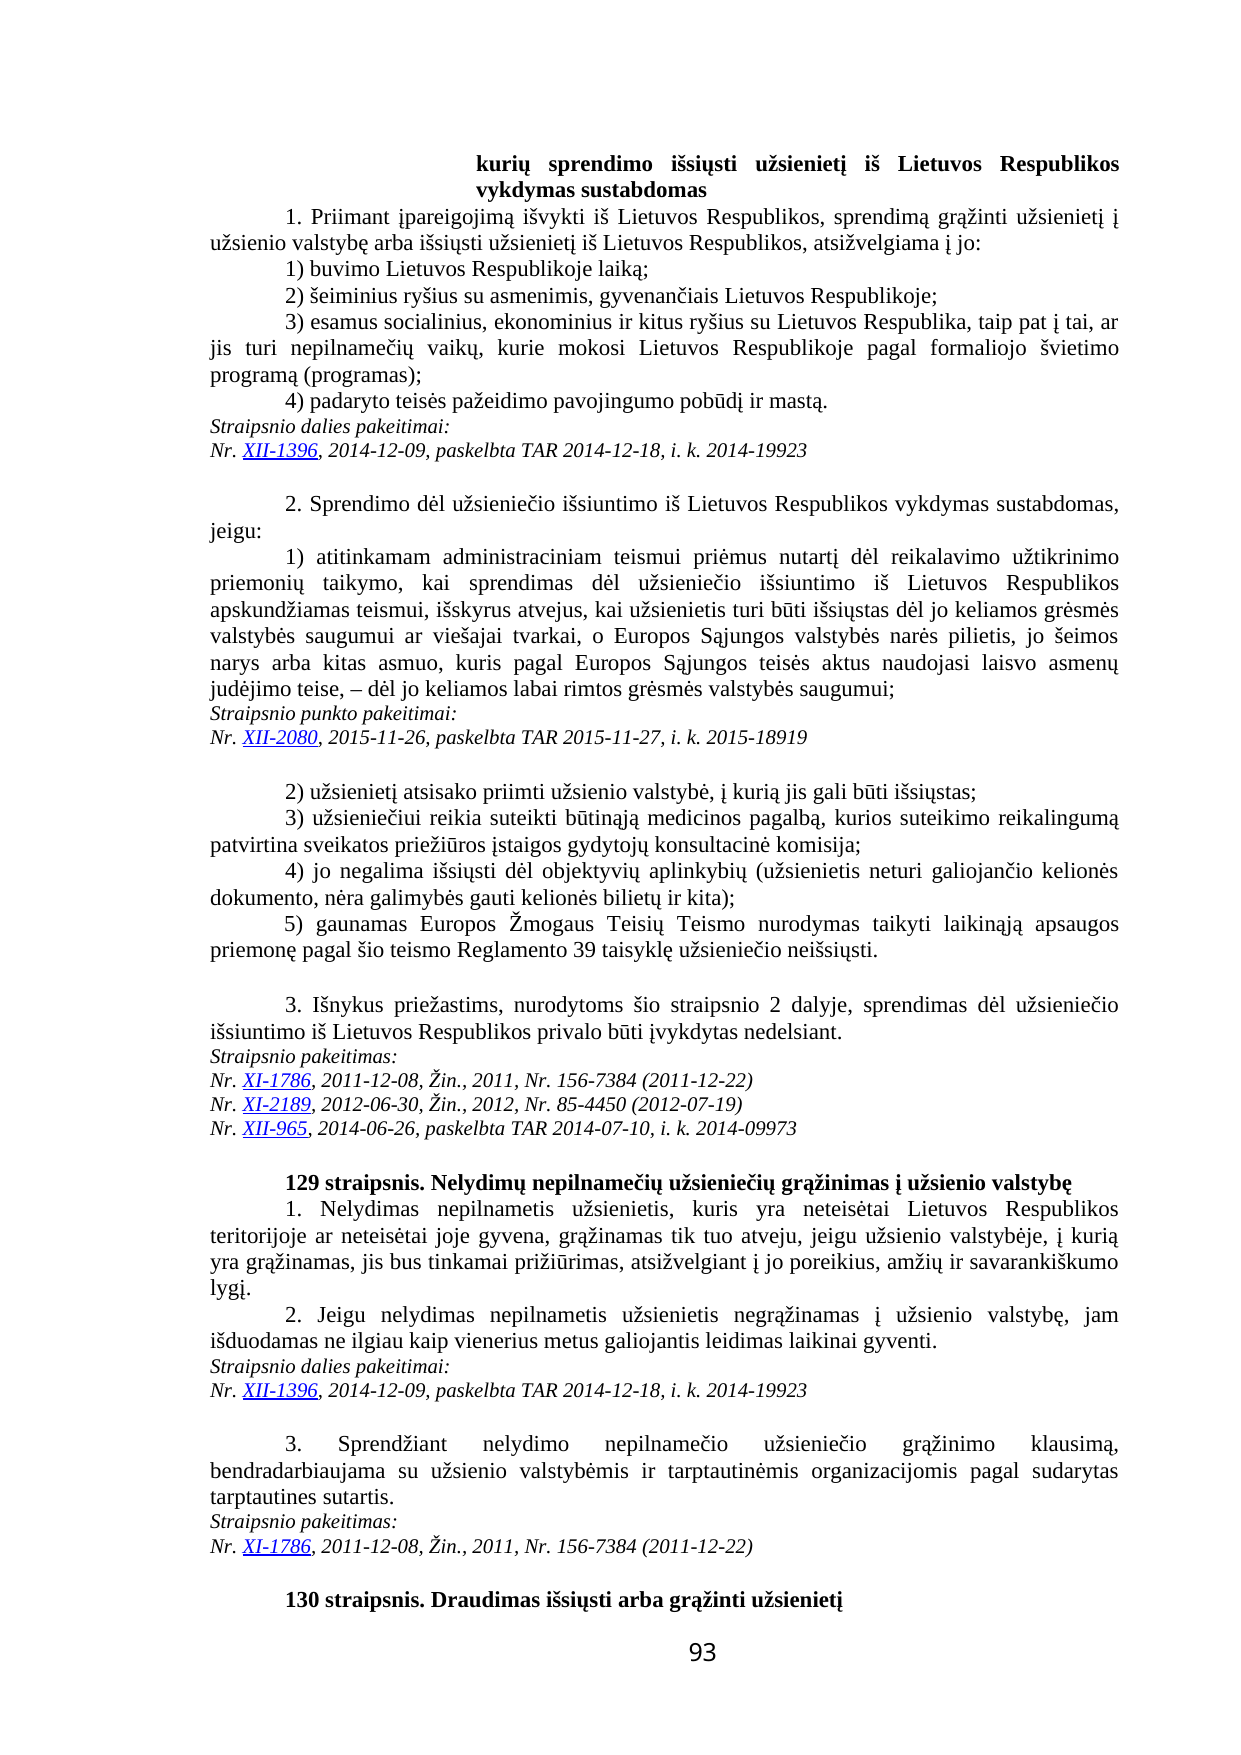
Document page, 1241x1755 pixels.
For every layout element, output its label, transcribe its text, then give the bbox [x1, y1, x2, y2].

text Straipsnio pakeitimas: [210, 1509, 1120, 1533]
text 3) esamus socialinius, ekonominius ir kitus ryšius su Lietuvos Respublika, taip pat į tai, ar jis turi nepilnamečių vaikų, kurie mokosi Lietuvos Respublikoje pagal formaliojo švietimo programą (programas); [210, 308, 1120, 387]
text Nr. XI-2189, 2012-06-30, Žin., 2012, Nr. 85-4450 (2012-07-19) [210, 1092, 1120, 1116]
text kurių sprendimo išsiųsti užsienietį iš Lietuvos Respublikos vykdymas sustabdomas [285, 150, 1120, 203]
text 1) buvimo Lietuvos Respublikoje laiką; [210, 255, 1120, 282]
text Straipsnio dalies pakeitimai: [210, 1353, 1120, 1378]
text 3. Sprendžiant nelydimo nepilnamečio užsieniečio grąžinimo klausimą, bendradarbiaujama su užsienio valstybėmis ir tarptautinėmis organizacijomis pagal sudarytas tarptautines sutartis. [210, 1430, 1120, 1509]
text 3. Išnykus priežastims, nurodytoms šio straipsnio 2 dalyje, sprendimas dėl užsieniečio išsiuntimo iš Lietuvos Respublikos privalo būti įvykdytas nedelsiant. [210, 991, 1120, 1044]
text Straipsnio dalies pakeitimai: [210, 413, 1120, 438]
text Nr. XII-1396, 2014-12-09, paskelbta TAR 2014-12-18, i. k. 2014-19923 [210, 1378, 1120, 1402]
text 2. Sprendimo dėl užsieniečio išsiuntimo iš Lietuvos Respublikos vykdymas sustabdomas, jeigu: [210, 490, 1120, 543]
text Nr. XII-1396, 2014-12-09, paskelbta TAR 2014-12-18, i. k. 2014-19923 [210, 438, 1120, 462]
text Straipsnio punkto pakeitimai: [210, 701, 1120, 725]
text 130 straipsnis. Draudimas išsiųsti arba grąžinti užsienietį [210, 1586, 1120, 1613]
text 2) užsienietį atsisako priimti užsienio valstybė, į kurią jis gali būti išsiųstas; [210, 778, 1120, 804]
text 1) atitinkamam administraciniam teismui priėmus nutartį dėl reikalavimo užtikrinimo priemonių taikymo, kai sprendimas dėl užsieniečio išsiuntimo iš Lietuvos Respublikos apskundžiamas teismui, išskyrus atvejus, kai užsienietis turi būti išsiųstas dėl jo keliamos grėsmės valstybės saugumui ar viešajai tvarkai, o Europos Sąjungos valstybės narės pilietis, jo šeimos narys arba kitas asmuo, kuris pagal Europos Sąjungos teisės aktus naudojasi laisvo asmenų judėjimo teise, – dėl jo keliamos labai rimtos grėsmės valstybės saugumui; [210, 543, 1120, 701]
text Nr. XII-2080, 2015-11-26, paskelbta TAR 2015-11-27, i. k. 2015-18919 [210, 725, 1120, 749]
text 2) šeiminius ryšius su asmenimis, gyvenančiais Lietuvos Respublikoje; [210, 282, 1120, 308]
text 3) užsieniečiui reikia suteikti būtinąją medicinos pagalbą, kurios suteikimo reikalingumą patvirtina sveikatos priežiūros įstaigos gydytojų konsultacinė komisija; [210, 804, 1120, 857]
text 1. Nelydimas nepilnametis užsienietis, kuris yra neteisėtai Lietuvos Respublikos teritorijoje ar neteisėtai joje gyvena, grąžinamas tik tuo atveju, jeigu užsienio valstybėje, į kurią yra grąžinamas, jis bus tinkamai prižiūrimas, atsižvelgiant į jo poreikius, amžių ir savarankiškumo lygį. [210, 1195, 1120, 1301]
text Nr. XI-1786, 2011-12-08, Žin., 2011, Nr. 156-7384 (2011-12-22) [210, 1068, 1120, 1092]
text 4) padaryto teisės pažeidimo pavojingumo pobūdį ir mastą. [210, 387, 1120, 413]
text Nr. XI-1786, 2011-12-08, Žin., 2011, Nr. 156-7384 (2011-12-22) [210, 1533, 1120, 1558]
text 2. Jeigu nelydimas nepilnametis užsienietis negrąžinamas į užsienio valstybę, jam išduodamas ne ilgiau kaip vienerius metus galiojantis leidimas laikinai gyventi. [210, 1301, 1120, 1353]
text 4) jo negalima išsiųsti dėl objektyvių aplinkybių (užsienietis neturi galiojančio kelionės dokumento, nėra galimybės gauti kelionės bilietų ir kita); [210, 857, 1120, 910]
text 129 straipsnis. Nelydimų nepilnamečių užsieniečių grąžinimas į užsienio valstybę [285, 1169, 1120, 1195]
text 5) gaunamas Europos Žmogaus Teisių Teismo nurodymas taikyti laikinąją apsaugos priemonę pagal šio teismo Reglamento 39 taisyklę užsieniečio neišsiųsti. [210, 910, 1120, 963]
text Nr. XII-965, 2014-06-26, paskelbta TAR 2014-07-10, i. k. 2014-09973 [210, 1116, 1120, 1140]
text 1. Priimant įpareigojimą išvykti iš Lietuvos Respublikos, sprendimą grąžinti užsienietį į užsienio valstybę arba išsiųsti užsienietį iš Lietuvos Respublikos, atsižvelgiama į jo: [210, 203, 1120, 255]
text Straipsnio pakeitimas: [210, 1044, 1120, 1068]
